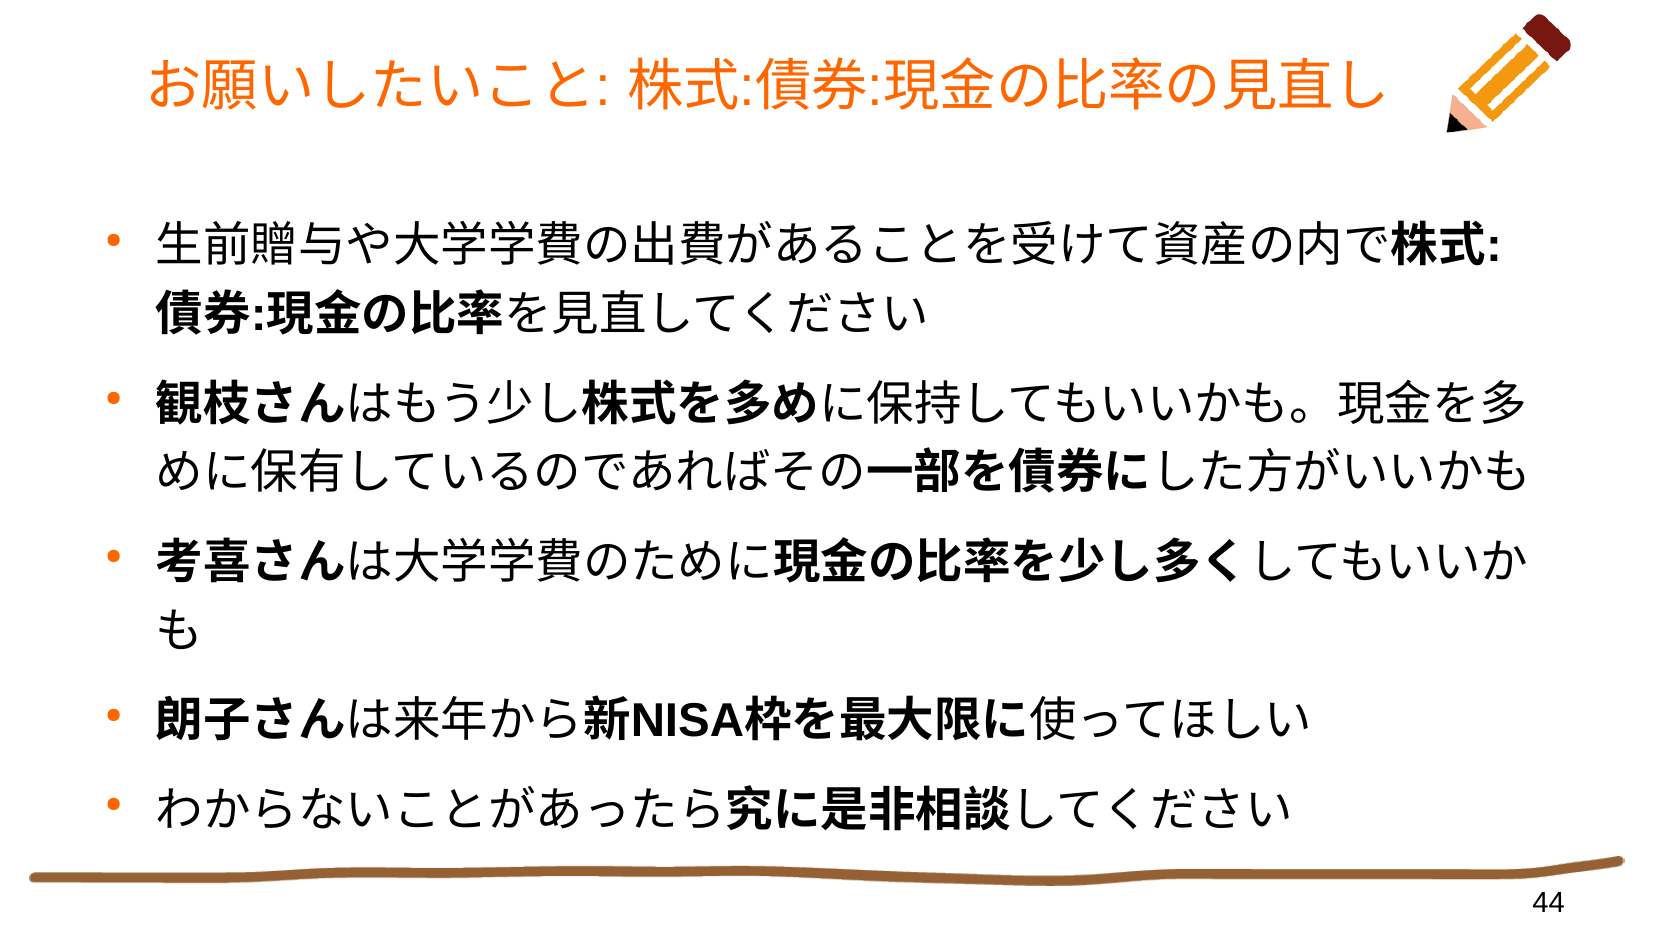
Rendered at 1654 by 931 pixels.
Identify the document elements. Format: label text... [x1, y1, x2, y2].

picture [1446, 14, 1571, 133]
list 生前贈与や大学学費の出費があることを受けて資産の内で株式:債券:現金の比率を見直してください 観枝さんはもう少し株式を多めに保持してもいいかも。現金を多めに保有しているのであればその一部を債券にした方がいいかも 考喜さんは大学学費のために現金の比率を少し多くしてもいいかも 朗子さんは来年から新NISA枠を最大限に使ってほしい わからないことがあったら究に是非相談してください [88, 206, 1538, 857]
picture [29, 856, 1625, 886]
title お願いしたいこと: 株式:債券:現金の比率の見直し [88, 29, 1447, 133]
